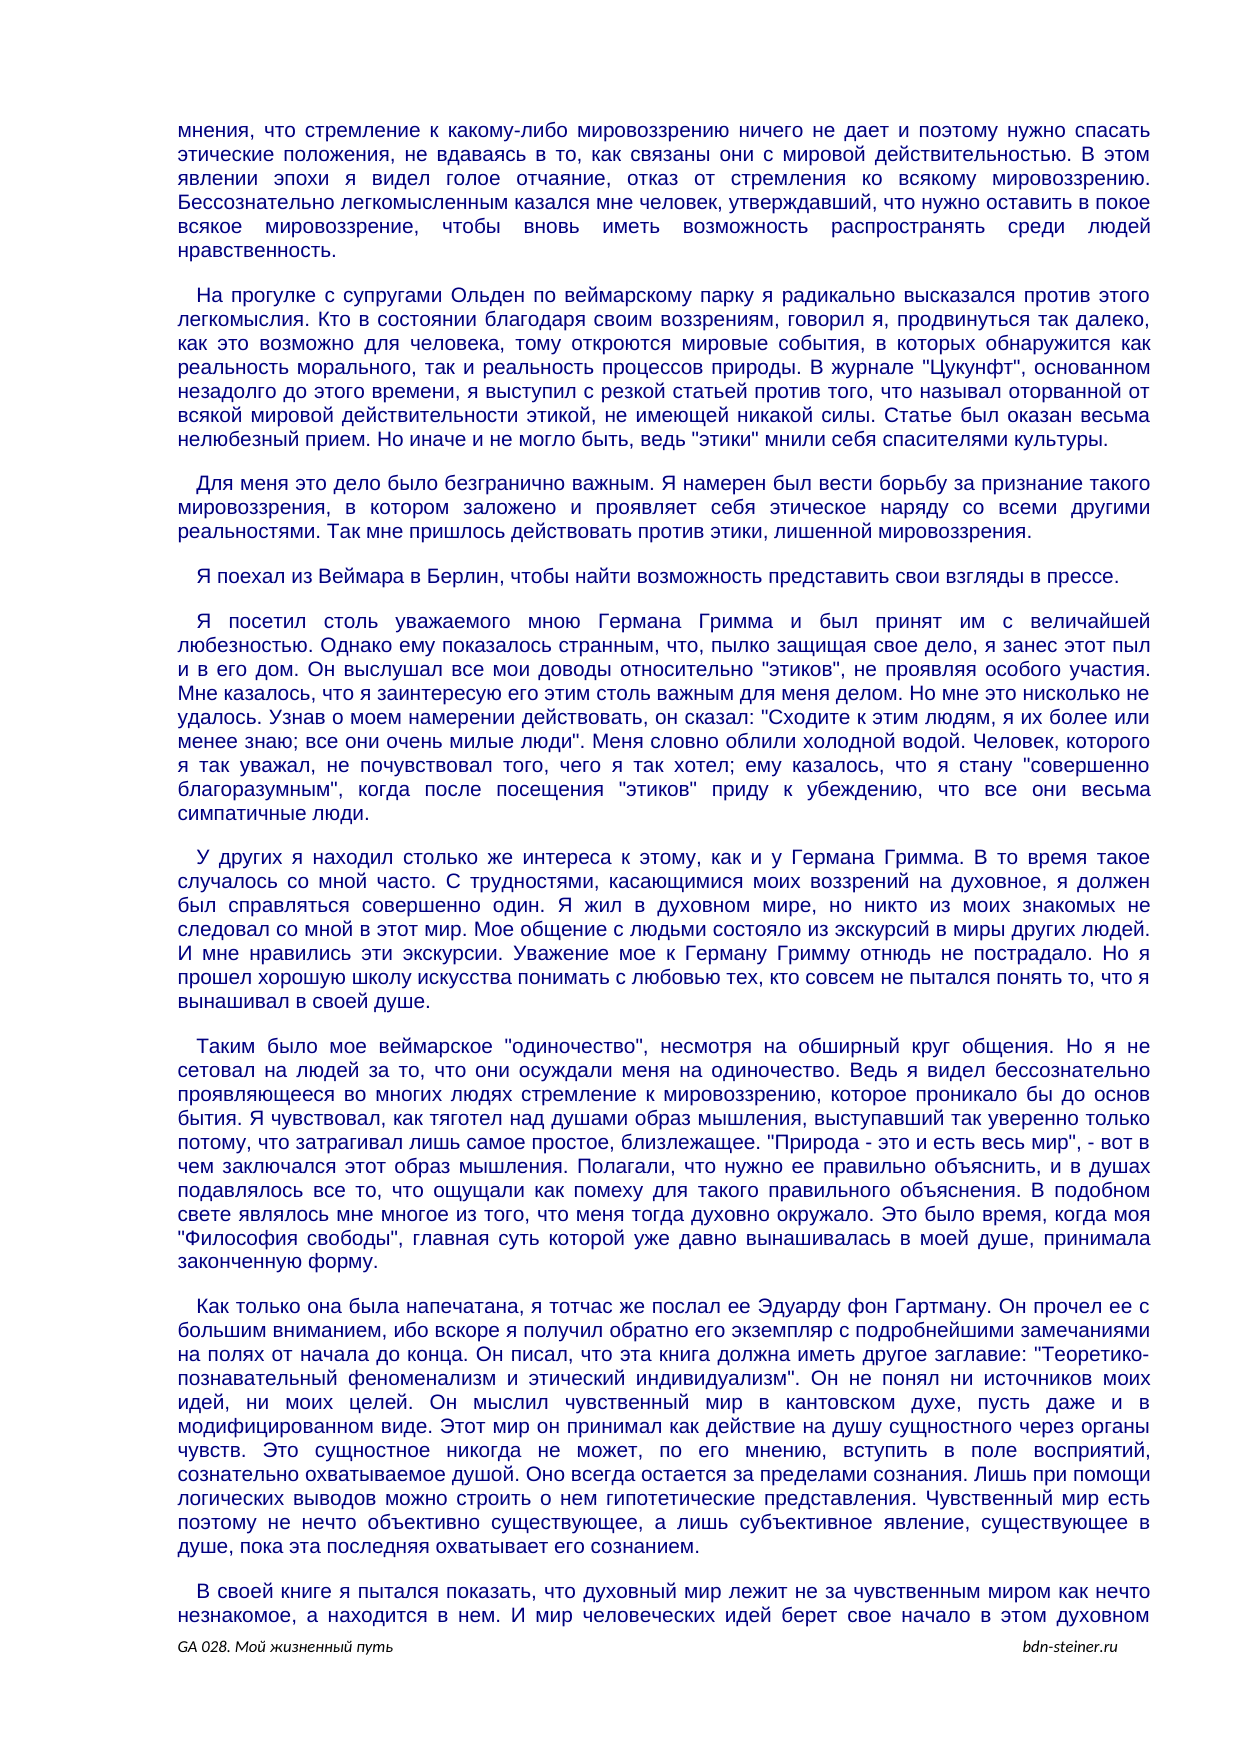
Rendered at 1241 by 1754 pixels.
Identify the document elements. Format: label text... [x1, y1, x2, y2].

text Как только она была напечатана, я тотчас же послал ее Эдуарду фон Гартману. Он прочел ее с большим вниманием, ибо вскоре я получил обратно его экземпляр с подробнейшими замечаниями на полях от начала до конца. Он писал, что эта книга должна иметь другое заглавие: "Теоретико-познавательный феноменализм и этический индивидуализм". Он не понял ни источников моих идей, ни моих целей. Он мыслил чувственный мир в кантовском духе, пусть даже и в модифицированном виде. Этот мир он принимал как действие на душу сущностного через органы чувств. Это сущностное никогда не может, по его мнению, вступить в поле восприятий, сознательно охватываемое душой. Оно всегда остается за пределами сознания. Лишь при помощи логических выводов можно строить о нем гипотетические представления. Чувственный мир есть поэтому не нечто объективно существующее, а лишь субъективное явление, существующее в душе, пока эта последняя охватывает его сознанием. [177, 1294, 1152, 1558]
text У других я находил столько же интереса к этому, как и у Германа Гримма. В то время такое случалось со мной часто. С трудностями, касающимися моих воззрений на духовное, я должен был справляться совершенно один. Я жил в духовном мире, но никто из моих знакомых не следовал со мной в этот мир. Мое общение с людьми состояло из экскурсий в миры других людей. И мне нравились эти экскурсии. Уважение мое к Герману Гримму отнюдь не пострадало. Но я прошел хорошую школу искусства понимать с любовью тех, кто совсем не пытался понять то, что я вынашивал в своей душе. [177, 845, 1152, 1013]
text Я поехал из Веймара в Берлин, чтобы найти возможность представить свои взгляды в прессе. [177, 564, 1152, 588]
text На прогулке с супругами Ольден по веймарскому парку я радикально высказался против этого легкомыслия. Кто в состоянии благодаря своим воззрениям, говорил я, продвинуться так далеко, как это возможно для человека, тому откроются мировые события, в которых обнаружится как реальность морального, так и реальность процессов природы. В журнале "Цукунфт", основанном незадолго до этого времени, я выступил с резкой статьей против того, что называл оторванной от всякой мировой действительности этикой, не имеющей никакой силы. Статье был оказан весьма нелюбезный прием. Но иначе и не могло быть, ведь "этики" мнили себя спасителями культуры. [177, 283, 1152, 450]
text В своей книге я пытался показать, что духовный мир лежит не за чувственным миром как нечто незнакомое, а находится в нем. И мир человеческих идей берет свое начало в этом духовном [177, 1578, 1152, 1626]
text Таким было мое веймарское "одиночество", несмотря на обширный круг общения. Но я не сетовал на людей за то, что они осуждали меня на одиночество. Ведь я видел бессознательно проявляющееся во многих людях стремление к мировоззрению, которое проникало бы до основ бытия. Я чувствовал, как тяготел над душами образ мышления, выступавший так уверенно только потому, что затрагивал лишь самое простое, близлежащее. "Природа - это и есть весь мир", - вот в чем заключался этот образ мышления. Полагали, что нужно ее правильно объяснить, и в душах подавлялось все то, что ощущали как помеху для такого правильного объяснения. В подобном свете являлось мне многое из того, что меня тогда духовно окружало. Это было время, когда моя "Философия свободы", главная суть которой уже давно вынашивалась в моей душе, принимала законченную форму. [177, 1034, 1152, 1273]
text Я посетил столь уважаемого мною Германа Гримма и был принят им с величайшей любезностью. Однако ему показалось странным, что, пылко защищая свое дело, я занес этот пыл и в его дом. Он выслушал все мои доводы относительно "этиков", не проявляя особого участия. Мне казалось, что я заинтересую его этим столь важным для меня делом. Но мне это нисколько не удалось. Узнав о моем намерении действовать, он сказал: "Сходите к этим людям, я их более или менее знаю; все они очень милые люди". Меня словно облили холодной водой. Человек, которого я так уважал, не почувствовал того, чего я так хотел; ему казалось, что я стану "совершенно благоразумным", когда после посещения "этиков" приду к убеждению, что все они весьма симпатичные люди. [177, 609, 1152, 824]
text мнения, что стремление к какому-либо мировоззрению ничего не дает и поэтому нужно спасать этические положения, не вдаваясь в то, как связаны они с мировой действительностью. В этом явлении эпохи я видел голое отчаяние, отказ от стремления ко всякому мировоззрению. Бессознательно легкомысленным казался мне человек, утверждавший, что нужно оставить в покое всякое мировоззрение, чтобы вновь иметь возможность распространять среди людей нравственность. [177, 118, 1152, 262]
text Для меня это дело было безгранично важным. Я намерен был вести борьбу за признание такого мировоззрения, в котором заложено и проявляет себя этическое наряду со всеми другими реальностями. Так мне пришлось действовать против этики, лишенной мировоззрения. [177, 471, 1152, 543]
